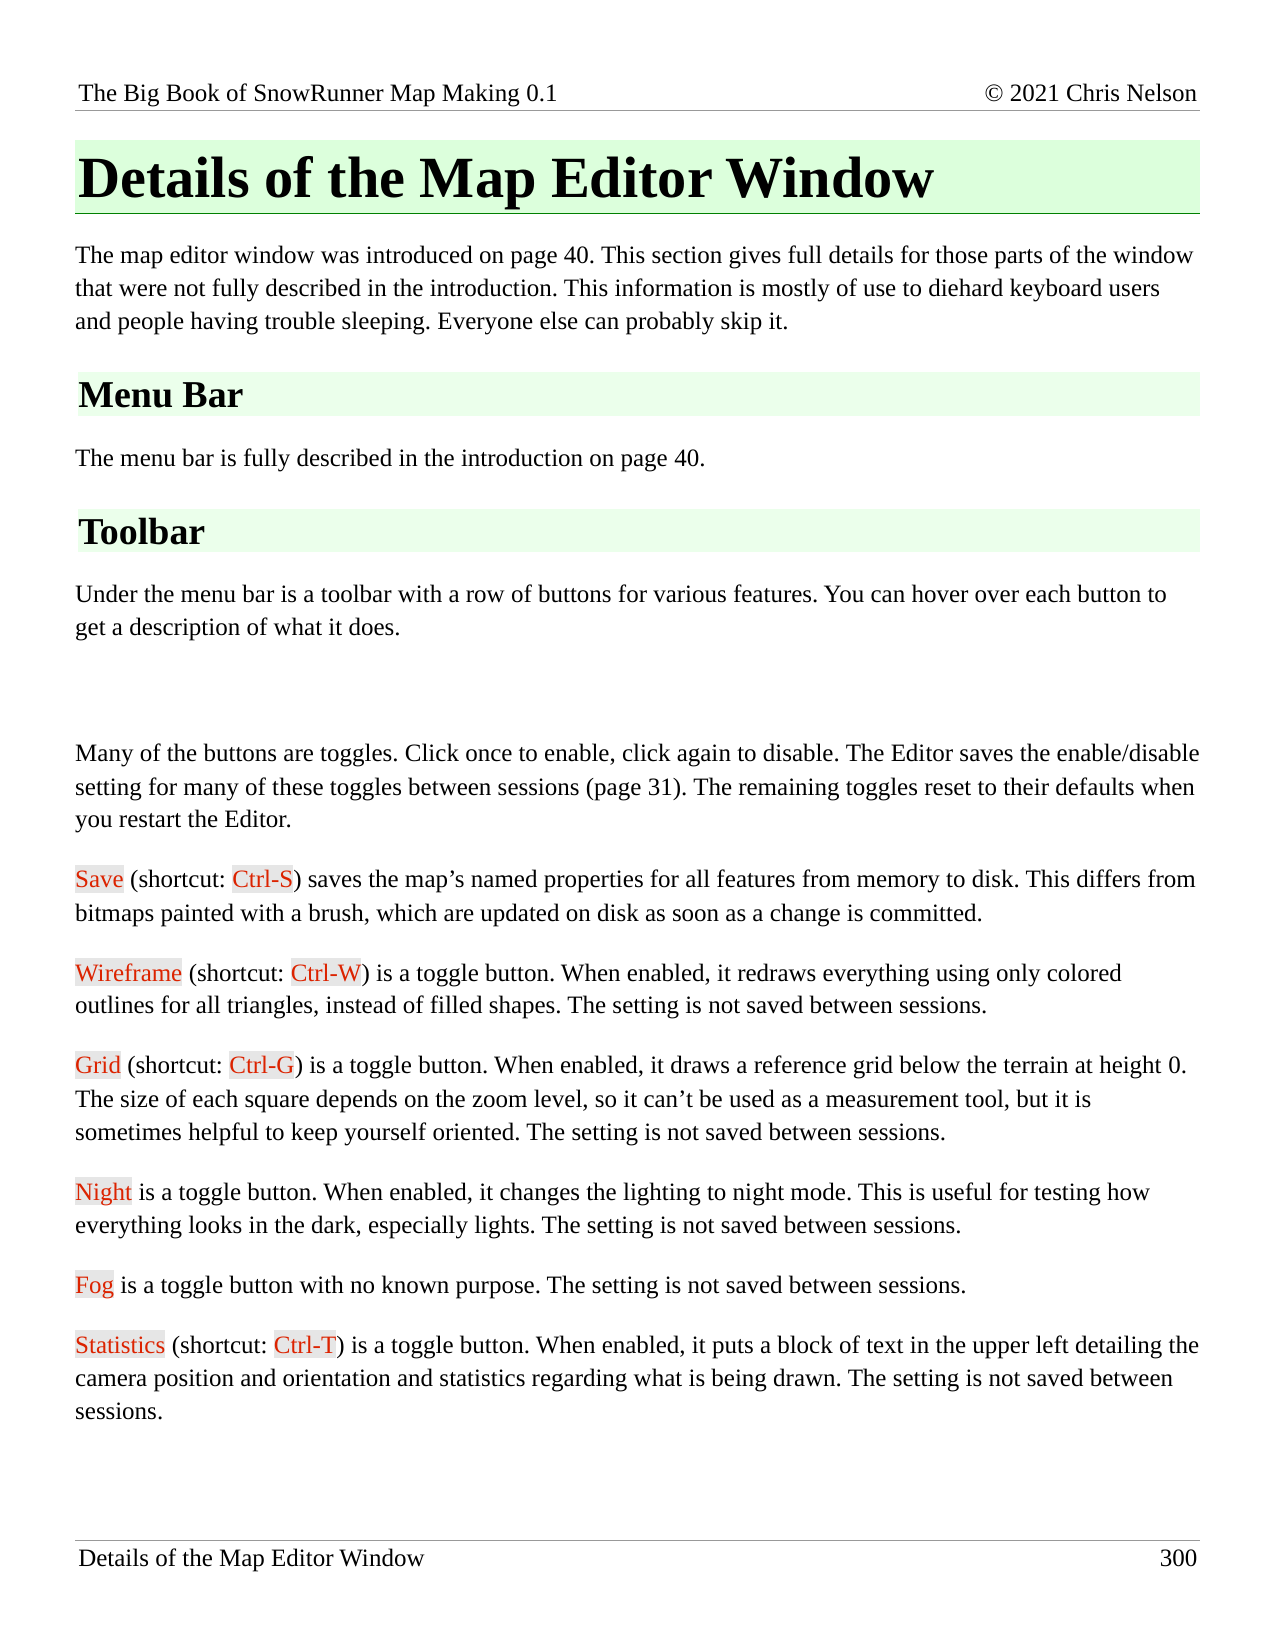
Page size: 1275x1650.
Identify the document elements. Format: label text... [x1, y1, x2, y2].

subtitle Details of the Map Editor Window [75, 140, 1200, 213]
text Save (shortcut: Ctrl-S) saves the map’s named properties for all features from memory to disk. This differs from bitmaps painted with a brush, which are updated on disk as soon as a change is committed. [75, 864, 1200, 926]
text Statistics (shortcut: Ctrl-T) is a toggle button. When enabled, it puts a block of text in the upper left detailing the camera position and orientation and statistics regarding what is being drawn. The setting is not saved between sessions. [75, 1330, 1200, 1424]
text The map editor window was introduced on page 40. This section gives full details for those parts of the window that were not fully described in the introduction. This information is mostly of use to diehard keyboard users and people having trouble sleeping. Everyone else can probably skip it. [75, 240, 1200, 335]
text Grid (shortcut: Ctrl-G) is a toggle button. When enabled, it draws a reference grid below the terrain at height 0. The size of each square depends on the zoom level, so it can’t be used as a measurement tool, but it is sometimes helpful to keep yourself oriented. The setting is not saved between sessions. [75, 1051, 1200, 1145]
text Night is a toggle button. When enabled, it changes the lighting to night mode. This is useful for testing how everything looks in the dark, especially lights. The setting is not saved between sessions. [75, 1177, 1200, 1238]
text The menu bar is fully described in the introduction on page 40. [75, 443, 1200, 472]
subtitle Toolbar [78, 509, 1200, 552]
text Fog is a toggle button with no known purpose. The setting is not saved between sessions. [114, 1270, 1200, 1298]
subtitle Menu Bar [78, 372, 1200, 416]
text Many of the buttons are toggles. Click once to enable, click again to disable. The Editor saves the enable/disable setting for many of these toggles between sessions (page 31). The remaining toggles reset to their defaults when you restart the Editor. [75, 738, 1200, 833]
text Under the menu bar is a toolbar with a row of buttons for various features. You can hover over each button to get a description of what it does. [75, 579, 1200, 641]
text Wireframe (shortcut: Ctrl-W) is a toggle button. When enabled, it redraws everything using only colored outlines for all triangles, instead of filled shapes. The setting is not saved between sessions. [75, 958, 1200, 1019]
